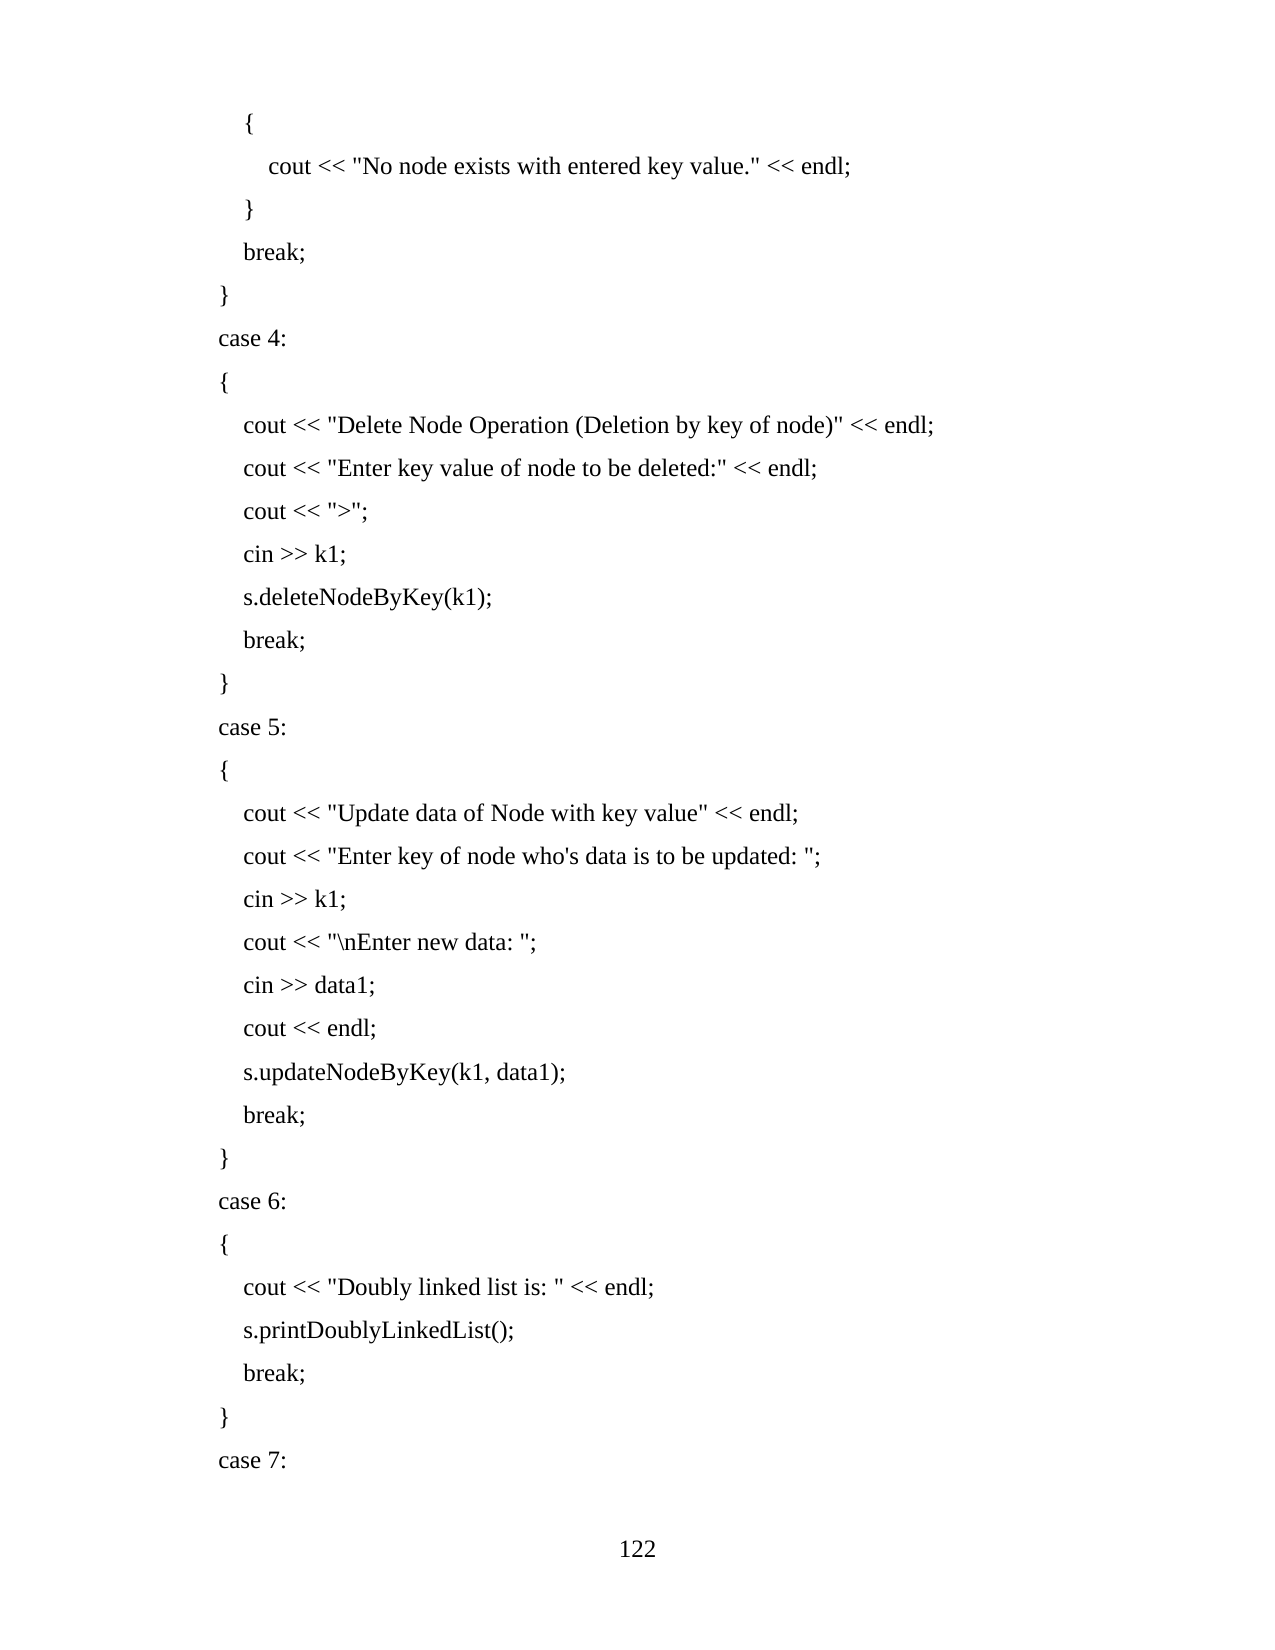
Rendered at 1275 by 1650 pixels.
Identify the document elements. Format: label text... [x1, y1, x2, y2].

text break; [118, 1100, 1157, 1128]
text cout << "Doubly linked list is: " << endl; [118, 1272, 1157, 1301]
text } [118, 1402, 1157, 1430]
text cout << "Enter key of node who's data is to be updated: "; [118, 841, 1157, 870]
text { [118, 367, 1157, 395]
text } [118, 194, 1157, 223]
text break; [118, 237, 1157, 266]
text cin >> k1; [118, 539, 1157, 568]
text s.updateNodeByKey(k1, data1); [118, 1057, 1157, 1085]
text cout << "Delete Node Operation (Deletion by key of node)" << endl; [118, 410, 1157, 438]
text case 5: [118, 712, 1157, 740]
text } [118, 1143, 1157, 1172]
text { [118, 108, 1157, 137]
text } [118, 280, 1157, 309]
text cout << "Enter key value of node to be deleted:" << endl; [118, 453, 1157, 482]
text { [118, 1229, 1157, 1258]
text case 7: [118, 1445, 1157, 1473]
text cout << ">"; [118, 496, 1157, 525]
text break; [118, 1358, 1157, 1387]
text case 4: [118, 323, 1157, 352]
text cout << "Update data of Node with key value" << endl; [118, 798, 1157, 827]
text { [118, 755, 1157, 783]
text cin >> data1; [118, 970, 1157, 999]
text cout << "No node exists with entered key value." << endl; [118, 151, 1157, 180]
text break; [118, 625, 1157, 654]
text cout << endl; [118, 1013, 1157, 1042]
text s.deleteNodeByKey(k1); [118, 582, 1157, 611]
text case 6: [118, 1186, 1157, 1215]
text } [118, 668, 1157, 697]
text s.printDoublyLinkedList(); [118, 1315, 1157, 1344]
text cin >> k1; [118, 884, 1157, 913]
text cout << "\nEnter new data: "; [118, 927, 1157, 956]
